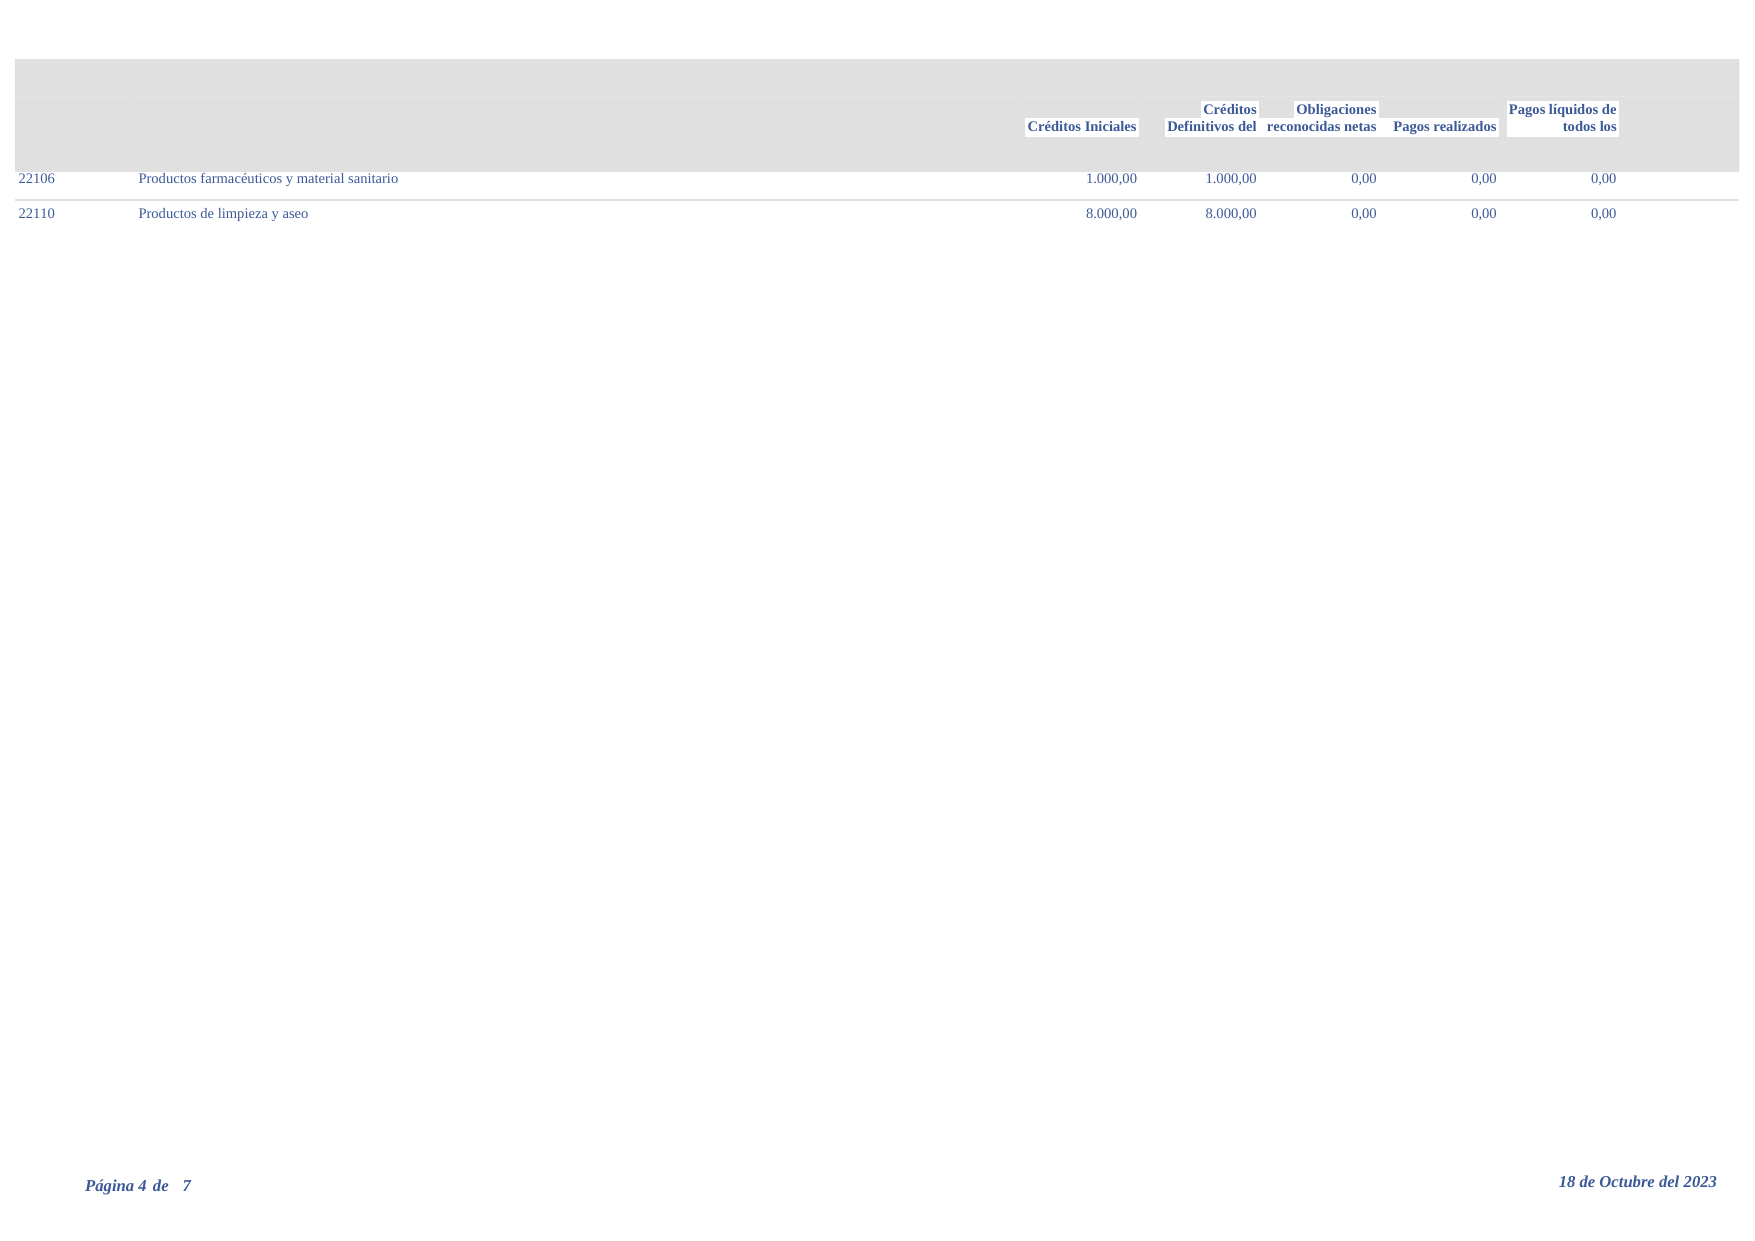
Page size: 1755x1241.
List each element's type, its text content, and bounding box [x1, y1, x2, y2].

table_cell 22110 [15, 201, 105, 230]
table_cell 1.000,00 [1164, 172, 1277, 199]
table_cell 8.000,00 [766, 201, 1164, 230]
table_cell Productos farmacéuticos y material sanitario [105, 172, 766, 199]
table_cell 8.000,00 [1164, 201, 1277, 230]
table_cell Productos de limpieza y aseo [105, 201, 766, 230]
table_cell 0,00 [1398, 172, 1524, 199]
table_cell 22106 [15, 172, 105, 199]
table_cell 0,00 [1524, 201, 1739, 230]
table_cell 0,00 [1278, 201, 1397, 230]
table_cell 0,00 [1524, 172, 1739, 199]
table_cell 1.000,00 [766, 172, 1164, 199]
table_cell 0,00 [1278, 172, 1397, 199]
table_cell 0,00 [1398, 201, 1524, 230]
